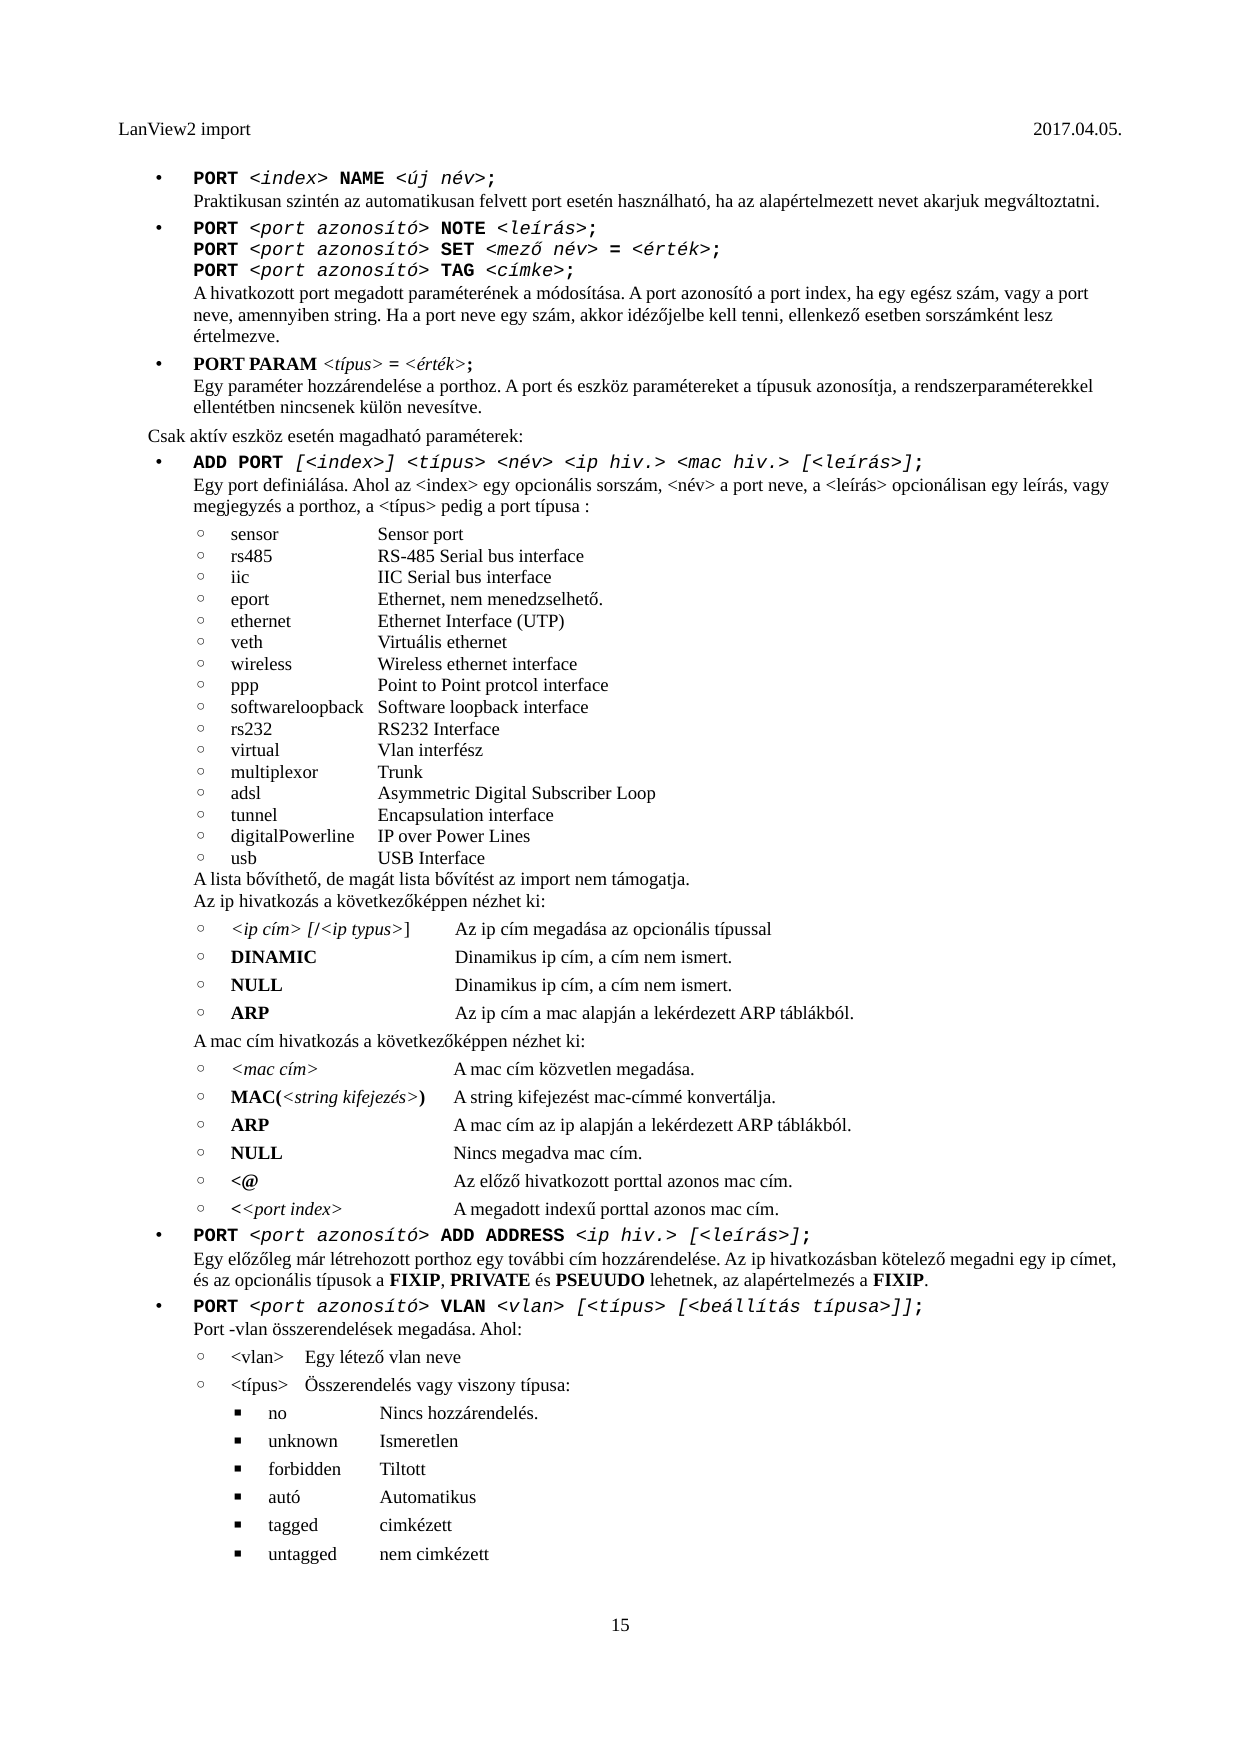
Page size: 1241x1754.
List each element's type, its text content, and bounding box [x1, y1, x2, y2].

list usb USB Interface [193, 847, 1122, 868]
list no Nincs hozzárendelés. [231, 1402, 1122, 1424]
list wireless Wireless ethernet interface [193, 653, 1122, 674]
list adsl Asymmetric Digital Subscriber Loop [193, 782, 1122, 804]
list autó Automatikus [231, 1486, 1122, 1508]
list ADD PORT [<index>] <típus> <név> <ip hiv.> <mac hiv.> [<leírás>]; Egy port definiálása. Ahol az <index> egy opcionális sorszám, <név> a port neve, a <leírás> opcionálisan egy leírás, vagy megjegyzés a porthoz, a <típus> pedig a port típusa : [156, 452, 1122, 517]
list NULL Nincs megadva mac cím. [193, 1142, 1122, 1164]
list MAC(<string kifejezés>) A string kifejezést mac-címmé konvertálja. [193, 1086, 1122, 1108]
list NULL Dinamikus ip cím, a cím nem ismert. [193, 974, 1122, 996]
list <<port index> A megadott indexű porttal azonos mac cím. [193, 1198, 1122, 1220]
list PORT <port azonosító> VLAN <vlan> [<típus> [<beállítás típusa>]]; Port -vlan összerendelések megadása. Ahol: [156, 1297, 1122, 1340]
list forbidden Tiltott [231, 1458, 1122, 1480]
list sensor Sensor port [193, 523, 1122, 545]
list <@ Az előző hivatkozott porttal azonos mac cím. [193, 1170, 1122, 1192]
list multiplexor Trunk [193, 761, 1122, 782]
list A mac cím hivatkozás a következőképpen nézhet ki: [156, 1030, 1122, 1052]
list <ip cím> [/<ip typus>] Az ip cím megadása az opcionális típussal [193, 918, 1122, 939]
list PORT <port azonosító> ADD ADDRESS <ip hiv.> [<leírás>]; Egy előzőleg már létrehozott porthoz egy további cím hozzárendelése. Az ip hivatkozásban kötelező megadni egy ip címet, és az opcionális típusok a FIXIP, PRIVATE és PSEUUDO lehetnek, az alapértelmezés a FIXIP. [156, 1226, 1122, 1291]
list tagged cimkézett [231, 1514, 1122, 1536]
list <vlan> Egy létező vlan neve [193, 1346, 1122, 1368]
list veth Virtuális ethernet [193, 631, 1122, 653]
list untagged nem cimkézett [231, 1542, 1122, 1564]
list <mac cím> A mac cím közvetlen megadása. [193, 1058, 1122, 1079]
list ARP Az ip cím a mac alapján a lekérdezett ARP táblákból. [193, 1002, 1122, 1023]
list ARP A mac cím az ip alapján a lekérdezett ARP táblákból. [193, 1114, 1122, 1136]
list PORT <index> NAME <új név>; Praktikusan szintén az automatikusan felvett port esetén használható, ha az alapértelmezett nevet akarjuk megváltoztatni. [156, 169, 1122, 212]
list rs232 RS232 Interface [193, 717, 1122, 739]
list virtual Vlan interfész [193, 739, 1122, 761]
list tunnel Encapsulation interface [193, 804, 1122, 825]
list rs485 RS-485 Serial bus interface [193, 545, 1122, 566]
list iic IIC Serial bus interface [193, 566, 1122, 588]
text Csak aktív eszköz esetén magadható paraméterek: [118, 424, 1122, 446]
list DINAMIC Dinamikus ip cím, a cím nem ismert. [193, 946, 1122, 967]
list ethernet Ethernet Interface (UTP) [193, 609, 1122, 631]
list <típus> Összerendelés vagy viszony típusa: [193, 1374, 1122, 1396]
list digitalPowerline IP over Power Lines [193, 825, 1122, 847]
list A lista bővíthető, de magát lista bővítést az import nem támogatja. Az ip hivatkozás a következőképpen nézhet ki: [156, 868, 1122, 911]
list eport Ethernet, nem menedzselhető. [193, 588, 1122, 609]
list PORT <port azonosító> NOTE <leírás>; PORT <port azonosító> SET <mező név> = <érték>; PORT <port azonosító> TAG <címke>; A hivatkozott port megadott paraméterének a módosítása. A port azonosító a port index, ha egy egész szám, vagy a port neve, amennyiben string. Ha a port neve egy szám, akkor idézőjelbe kell tenni, ellenkező esetben sorszámként lesz értelmezve. [156, 218, 1122, 347]
list PORT PARAM <típus> = <érték>; Egy paraméter hozzárendelése a porthoz. A port és eszköz paramétereket a típusuk azonosítja, a rendszerparaméterekkel ellentétben nincsenek külön nevesítve. [156, 353, 1122, 418]
list ppp Point to Point protcol interface [193, 674, 1122, 696]
list unknown Ismeretlen [231, 1430, 1122, 1452]
list softwareloopback Software loopback interface [193, 696, 1122, 717]
